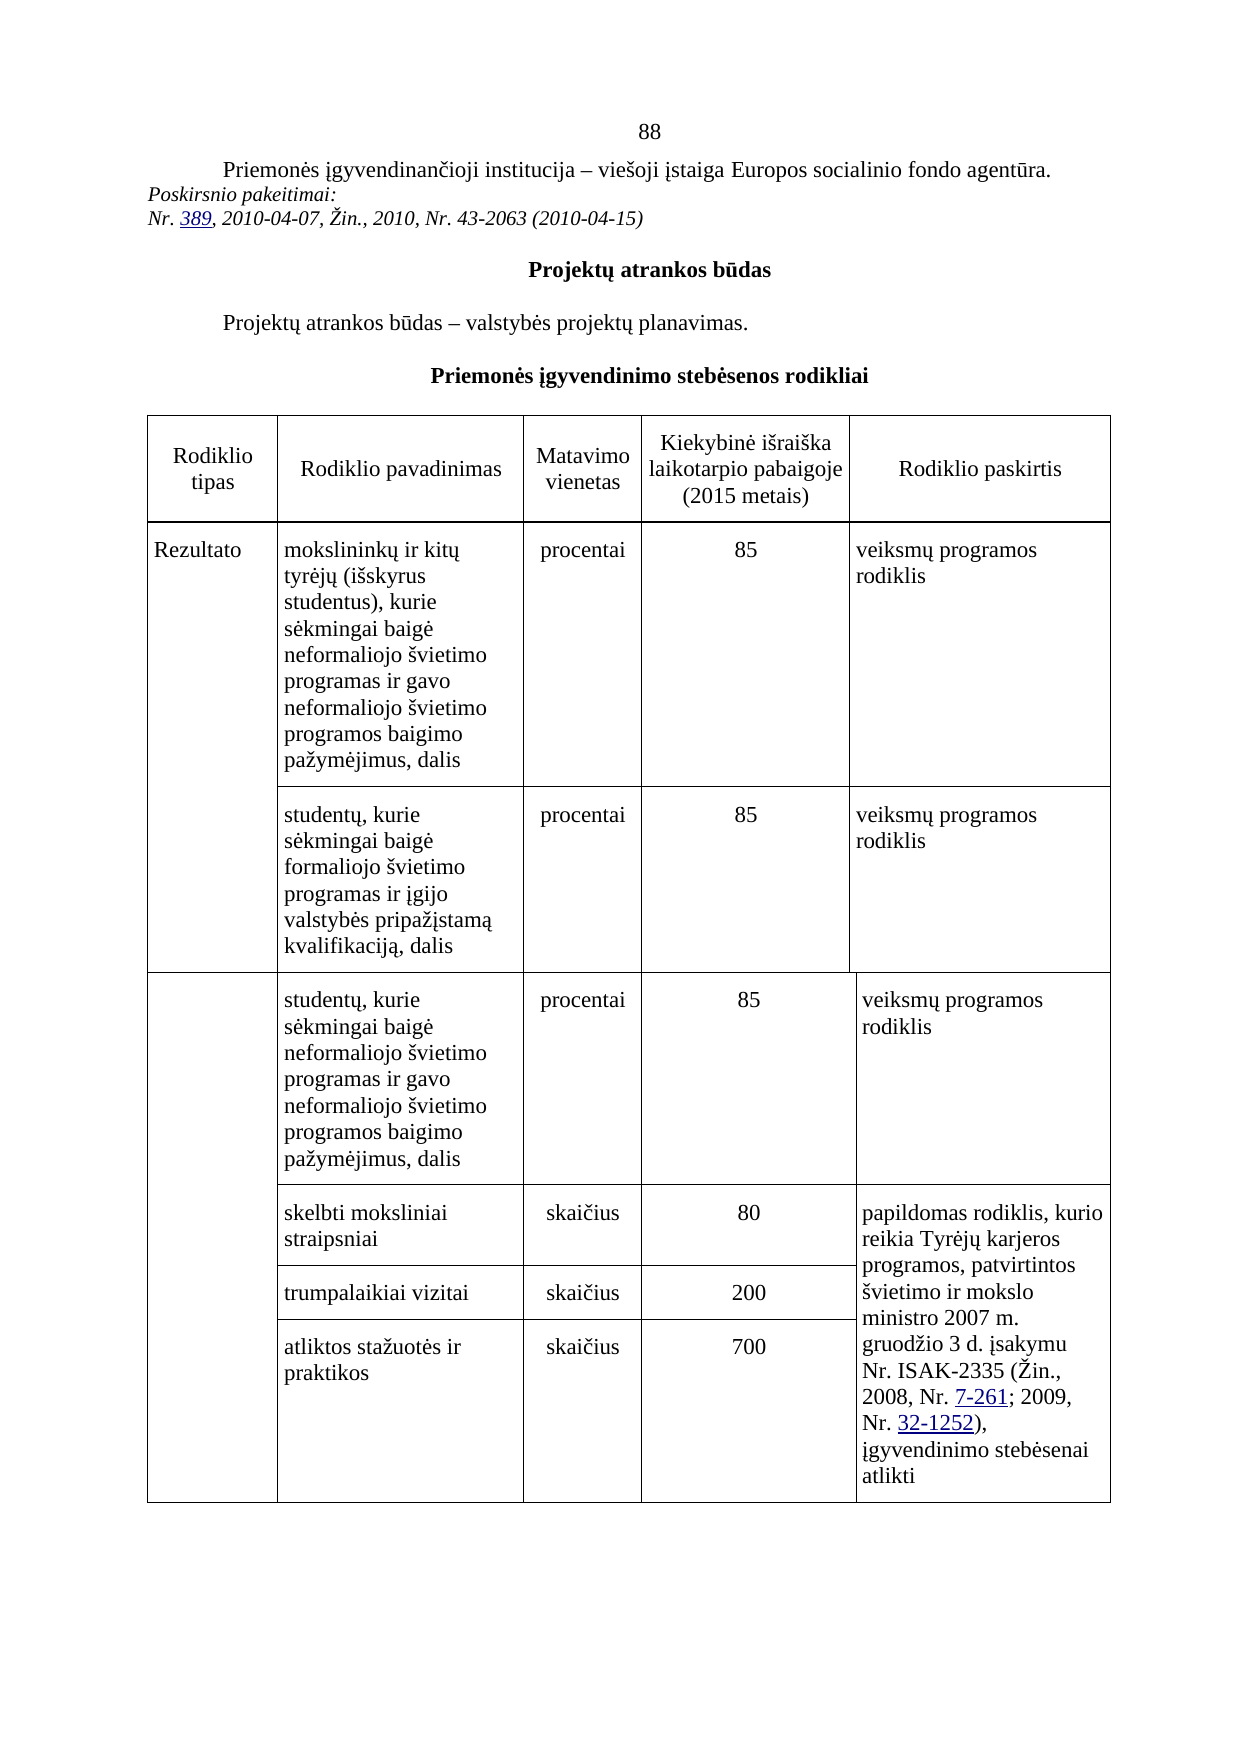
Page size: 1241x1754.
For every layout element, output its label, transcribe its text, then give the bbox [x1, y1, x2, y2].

text Priemonės įgyvendinimo stebėsenos rodikliai [148, 362, 1152, 388]
table_cell skaičius [524, 1185, 641, 1265]
table_header Rodiklio pavadinimas [278, 416, 523, 521]
table_cell 85 [642, 973, 856, 1184]
table_cell mokslininkų ir kitų tyrėjų (išskyrus studentus), kurie sėkmingai baigė neformaliojo švietimo programas ir gavo neformaliojo švietimo programos baigimo pažymėjimus, dalis [278, 523, 523, 786]
table_cell Rezultato [148, 523, 277, 972]
table_cell 700 [642, 1320, 856, 1502]
table_cell 80 [642, 1185, 856, 1265]
table_cell veiksmų programos rodiklis [850, 787, 1110, 972]
table_cell trumpalaikiai vizitai [278, 1266, 523, 1319]
table_cell veiksmų programos rodiklis [850, 523, 1110, 786]
table_cell atliktos stažuotės ir praktikos [278, 1320, 523, 1502]
table_cell studentų, kurie sėkmingai baigė neformaliojo švietimo programas ir gavo neformaliojo švietimo programos baigimo pažymėjimus, dalis [278, 973, 523, 1184]
table_cell skelbti moksliniai straipsniai [278, 1185, 523, 1265]
table_header Rodiklio paskirtis [850, 416, 1110, 521]
text Projektų atrankos būdas – valstybės projektų planavimas. [148, 309, 1152, 336]
table_cell veiksmų programos rodiklis [857, 973, 1110, 1184]
table_cell 85 [642, 523, 849, 786]
table_cell procentai [524, 523, 641, 786]
table_cell 85 [642, 787, 849, 972]
table_cell procentai [524, 787, 641, 972]
table_cell skaičius [524, 1320, 641, 1502]
text Poskirsnio pakeitimai: [148, 182, 1152, 206]
table_header Kiekybinė išraiška laikotarpio pabaigoje (2015 metais) [642, 416, 849, 521]
table_cell procentai [524, 973, 641, 1184]
text Nr. 389, 2010-04-07, Žin., 2010, Nr. 43-2063 (2010-04-15) [148, 206, 1152, 230]
table_cell [148, 973, 277, 1502]
text Projektų atrankos būdas [148, 256, 1152, 283]
table_cell papildomas rodiklis, kurio reikia Tyrėjų karjeros programos, patvirtintos švietimo ir mokslo ministro 2007 m. gruodžio 3 d. įsakymu Nr. ISAK-2335 (Žin., 2008, Nr. 7-261; 2009, Nr. 32-1252), įgyvendinimo stebėsenai atlikti [857, 1185, 1110, 1502]
table_cell studentų, kurie sėkmingai baigė formaliojo švietimo programas ir įgijo valstybės pripažįstamą kvalifikaciją, dalis [278, 787, 523, 972]
table_cell 200 [642, 1266, 856, 1319]
text Priemonės įgyvendinančioji institucija – viešoji įstaiga Europos socialinio fondo agentūra. [148, 156, 1152, 182]
table_header Rodiklio tipas [148, 416, 277, 521]
table_header Matavimo vienetas [524, 416, 641, 521]
table_cell skaičius [524, 1266, 641, 1319]
